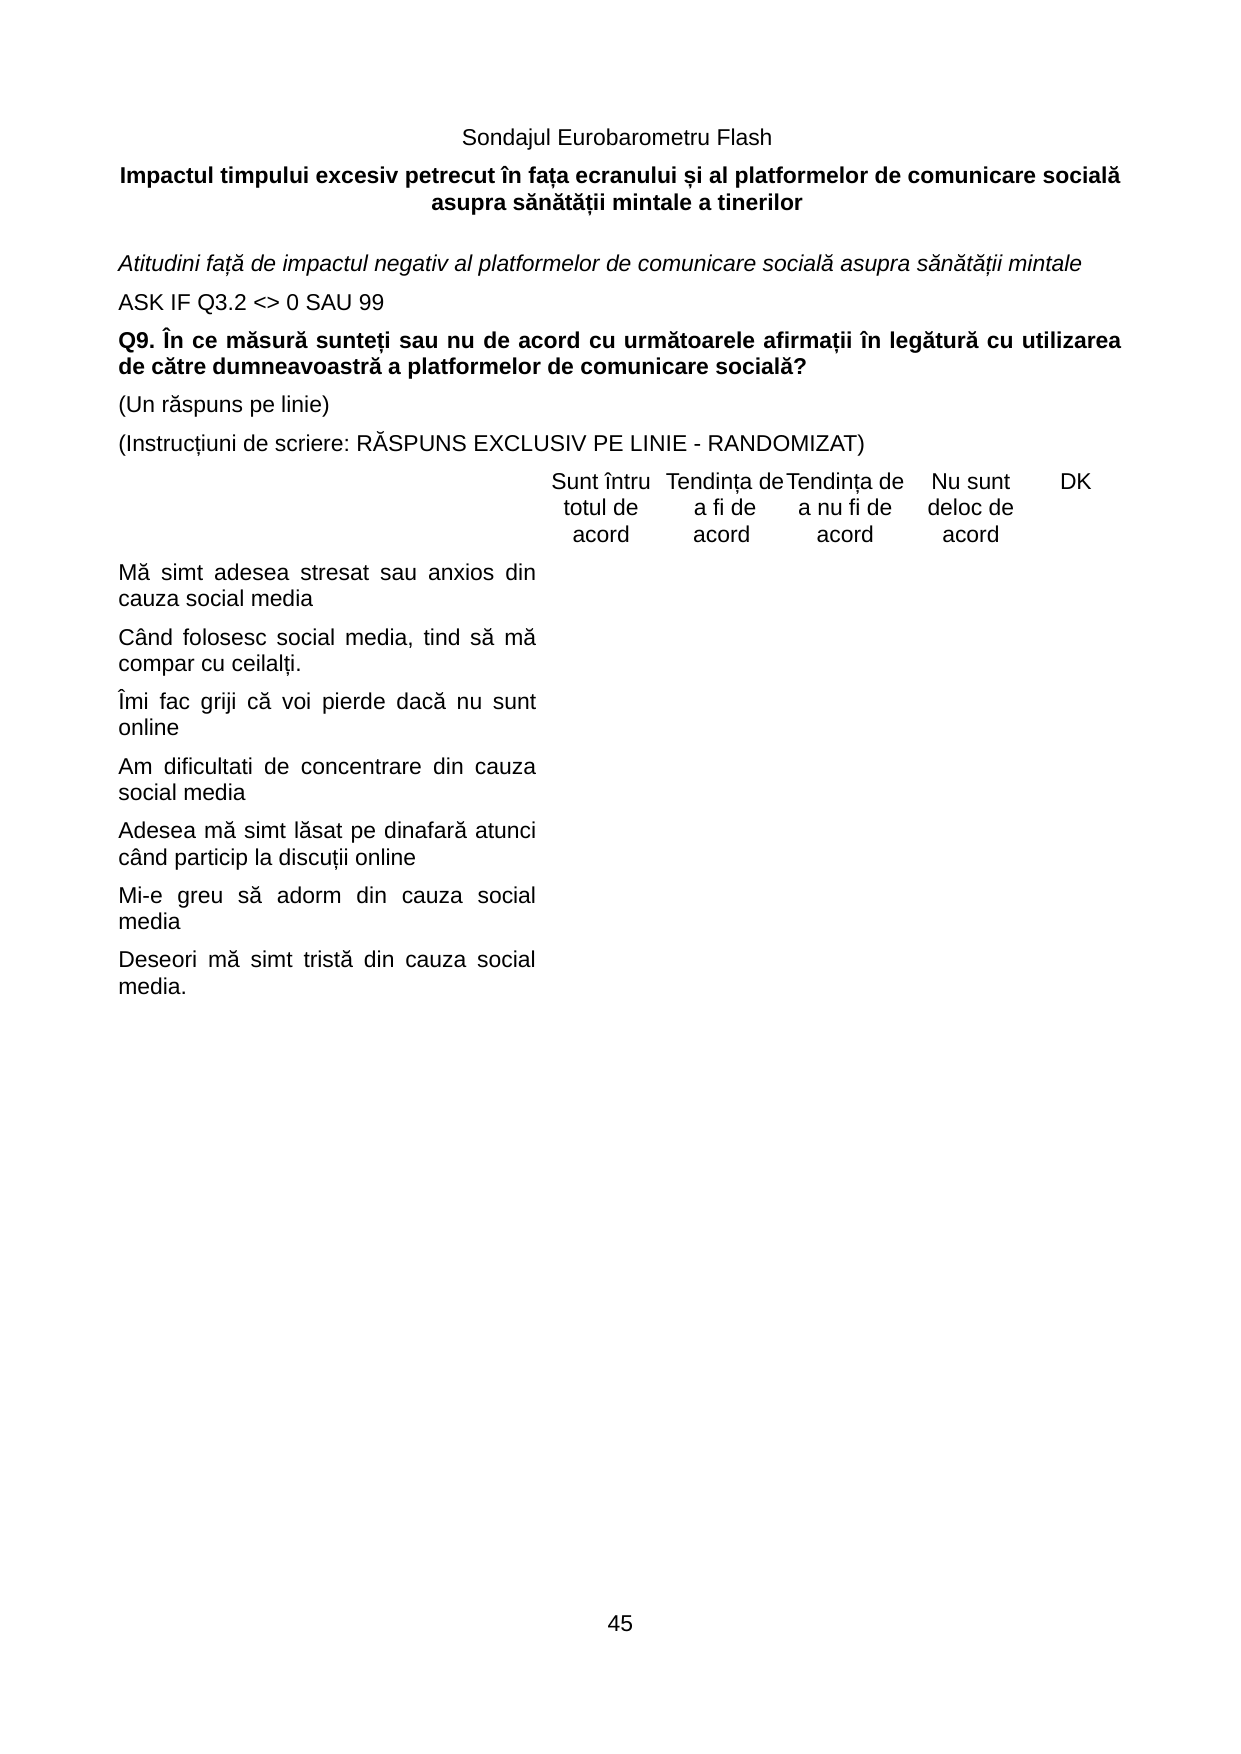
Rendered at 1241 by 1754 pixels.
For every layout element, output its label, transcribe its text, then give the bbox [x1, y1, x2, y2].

text (Instrucțiuni de scriere: RĂSPUNS EXCLUSIV PE LINIE - RANDOMIZAT) [118, 430, 1122, 456]
table_cell Deseori mă simt tristă din cauza social media. [118, 940, 536, 1005]
table_cell [906, 876, 1036, 940]
table_cell Mă simt adesea stresat sau anxios din cauza social media [118, 553, 536, 617]
table_header Nu sunt deloc de acord [906, 462, 1036, 553]
table_cell [665, 618, 784, 682]
table_cell [536, 876, 665, 940]
table_cell Îmi fac griji că voi pierde dacă nu sunt online [118, 682, 536, 747]
table_cell [1036, 553, 1122, 617]
table_header DK [1036, 462, 1122, 553]
table_cell [536, 747, 665, 811]
table_cell [665, 940, 784, 1005]
table_cell [906, 682, 1036, 747]
table_cell [906, 618, 1036, 682]
table_cell [665, 553, 784, 617]
table_header Tendința de a nu fi de acord [784, 462, 906, 553]
text (Un răspuns pe linie) [118, 391, 1122, 418]
table_cell [906, 940, 1036, 1005]
table_cell [665, 747, 784, 811]
table_cell [536, 811, 665, 876]
table_cell [784, 811, 906, 876]
table_cell [536, 682, 665, 747]
text Q9. În ce măsură sunteți sau nu de acord cu următoarele afirmații în legătură cu utilizarea de către dumneavoastră a platformelor de comunicare socială? [118, 327, 1122, 379]
table_cell [784, 553, 906, 617]
table_cell [906, 811, 1036, 876]
table_cell [906, 553, 1036, 617]
table_cell Mi-e greu să adorm din cauza social media [118, 876, 536, 940]
table_header Tendința de a fi de acord [665, 462, 784, 553]
table_cell Adesea mă simt lăsat pe dinafară atunci când particip la discuții online [118, 811, 536, 876]
table_cell [784, 747, 906, 811]
table_cell [665, 682, 784, 747]
table_header [118, 462, 536, 553]
table_cell [1036, 682, 1122, 747]
table_cell [784, 682, 906, 747]
table_cell [1036, 618, 1122, 682]
table_cell Am dificultati de concentrare din cauza social media [118, 747, 536, 811]
table_cell [1036, 876, 1122, 940]
table_cell [906, 747, 1036, 811]
table_cell [784, 618, 906, 682]
table_cell [665, 811, 784, 876]
table_cell [1036, 940, 1122, 1005]
table_cell Când folosesc social media, tind să mă compar cu ceilalți. [118, 618, 536, 682]
table_cell [784, 876, 906, 940]
table_cell [536, 553, 665, 617]
table_cell [536, 618, 665, 682]
table_cell [536, 940, 665, 1005]
text ASK IF Q3.2 <> 0 SAU 99 [118, 289, 1122, 315]
table_cell [665, 876, 784, 940]
text Atitudini față de impactul negativ al platformelor de comunicare socială asupra sănătății mintale [118, 250, 1122, 277]
table_cell [784, 940, 906, 1005]
table_header Sunt întru totul de acord [536, 462, 665, 553]
table_cell [1036, 747, 1122, 811]
table_cell [1036, 811, 1122, 876]
